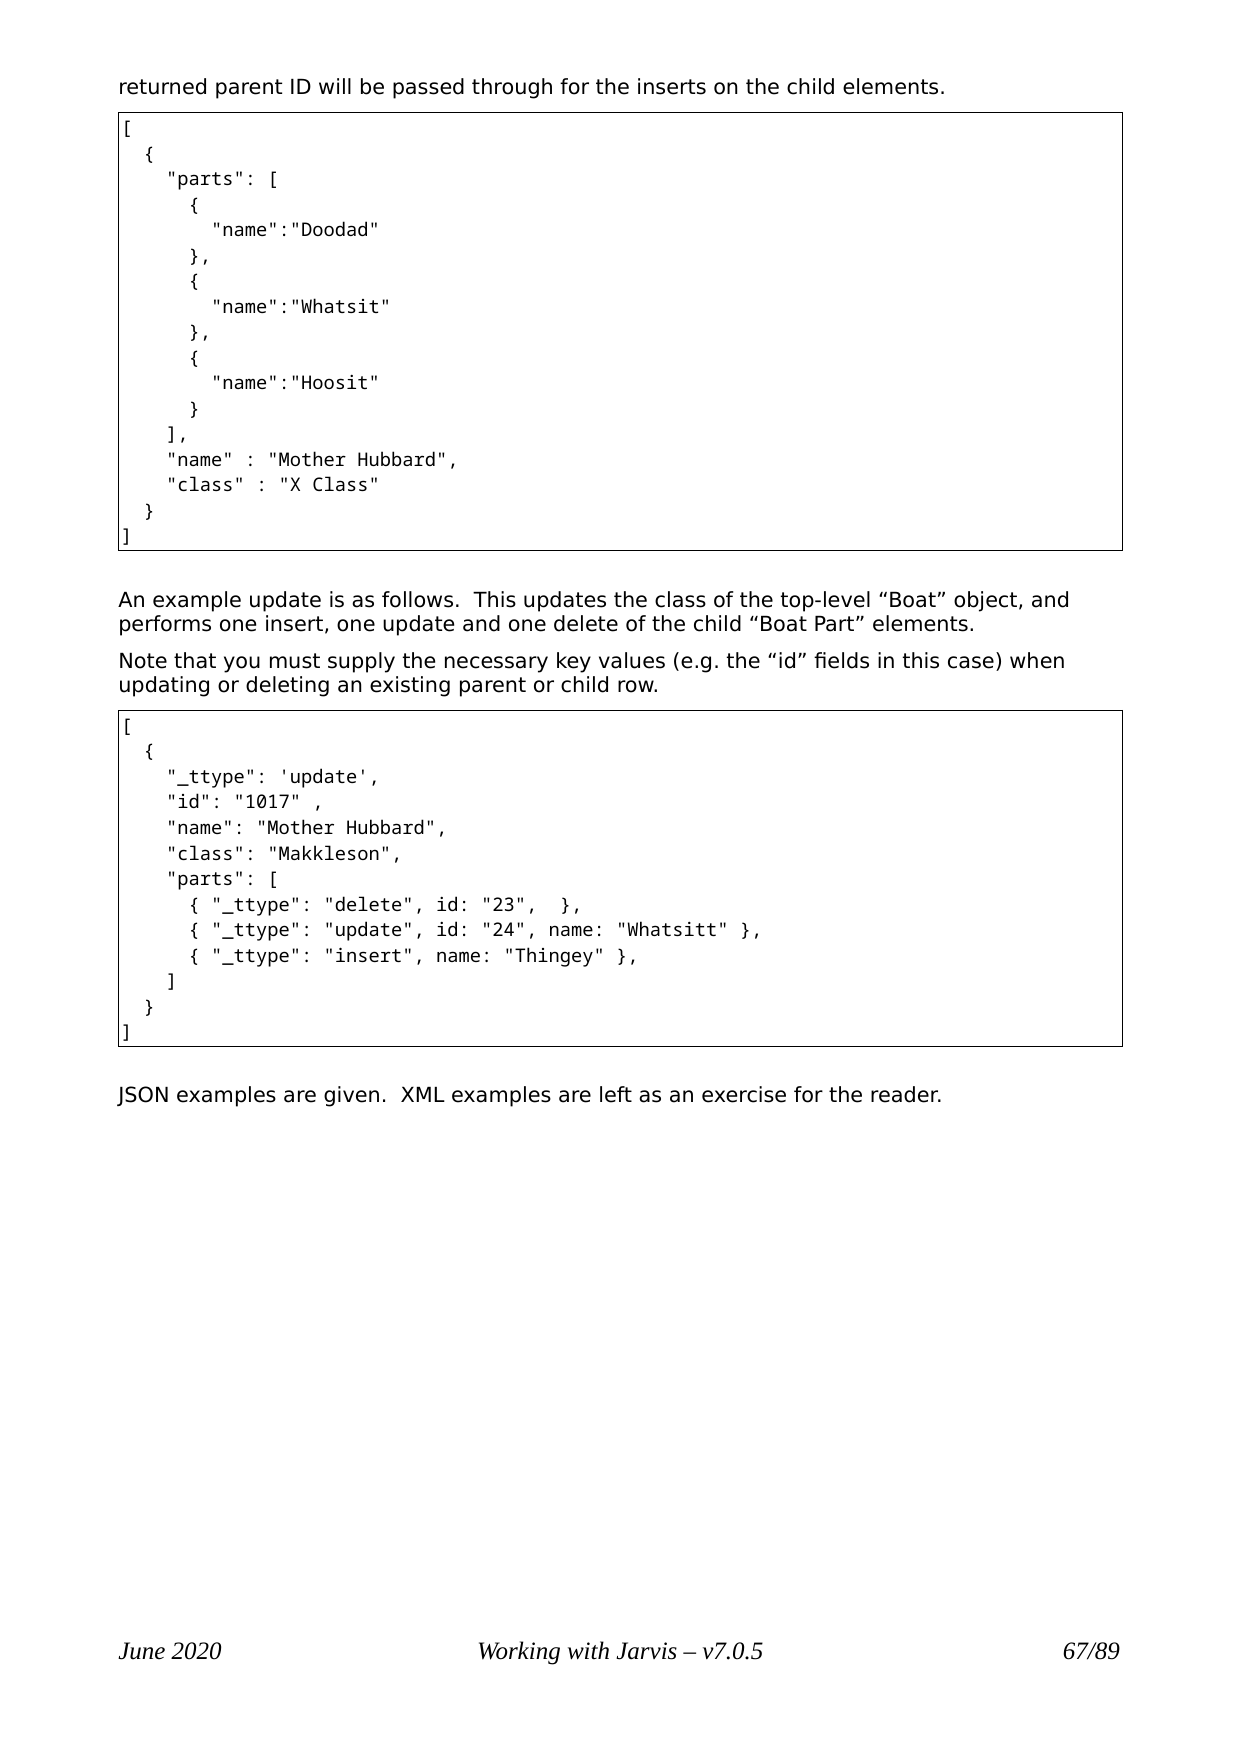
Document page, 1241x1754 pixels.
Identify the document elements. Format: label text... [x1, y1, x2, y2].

text }, [119, 239, 1122, 265]
text [ [119, 711, 1122, 735]
text }, [119, 316, 1122, 341]
text { "_ttype": "update", id: "24", name: "Whatsitt" }, [119, 914, 1122, 939]
text "class": "Makkleson", [119, 837, 1122, 863]
text { [119, 735, 1122, 761]
text { "_ttype": "delete", id: "23", }, [119, 888, 1122, 914]
text returned parent ID will be passed through for the inserts on the child elements. [118, 75, 1122, 99]
text An example update is as follows. This updates the class of the top-level “Boat” object, and performs one insert, one update and one delete of the child “Boat Part” elements. [118, 588, 1122, 636]
text } [119, 990, 1122, 1016]
text { [119, 137, 1122, 163]
text ] [119, 1016, 1122, 1046]
text "name": "Mother Hubbard", [119, 812, 1122, 837]
text "name":"Doodad" [119, 214, 1122, 239]
text "id": "1017" , [119, 786, 1122, 812]
text "parts": [ [119, 163, 1122, 188]
text JSON examples are given. XML examples are left as an exercise for the reader. [118, 1083, 1122, 1108]
text Note that you must supply the necessary key values (e.g. the “id” fields in this case) when updating or deleting an existing parent or child row. [118, 649, 1122, 697]
text { [119, 188, 1122, 214]
text "_ttype": 'update', [119, 761, 1122, 786]
text } [119, 494, 1122, 520]
text ] [119, 520, 1122, 550]
text "parts": [ [119, 863, 1122, 888]
text ], [119, 418, 1122, 443]
text "class" : "X Class" [119, 469, 1122, 494]
text "name":"Hoosit" [119, 367, 1122, 392]
text { [119, 341, 1122, 367]
text ] [119, 965, 1122, 990]
text "name":"Whatsit" [119, 290, 1122, 316]
text "name" : "Mother Hubbard", [119, 443, 1122, 469]
text { "_ttype": "insert", name: "Thingey" }, [119, 939, 1122, 965]
text [ [119, 113, 1122, 137]
text } [119, 392, 1122, 418]
text { [119, 265, 1122, 290]
